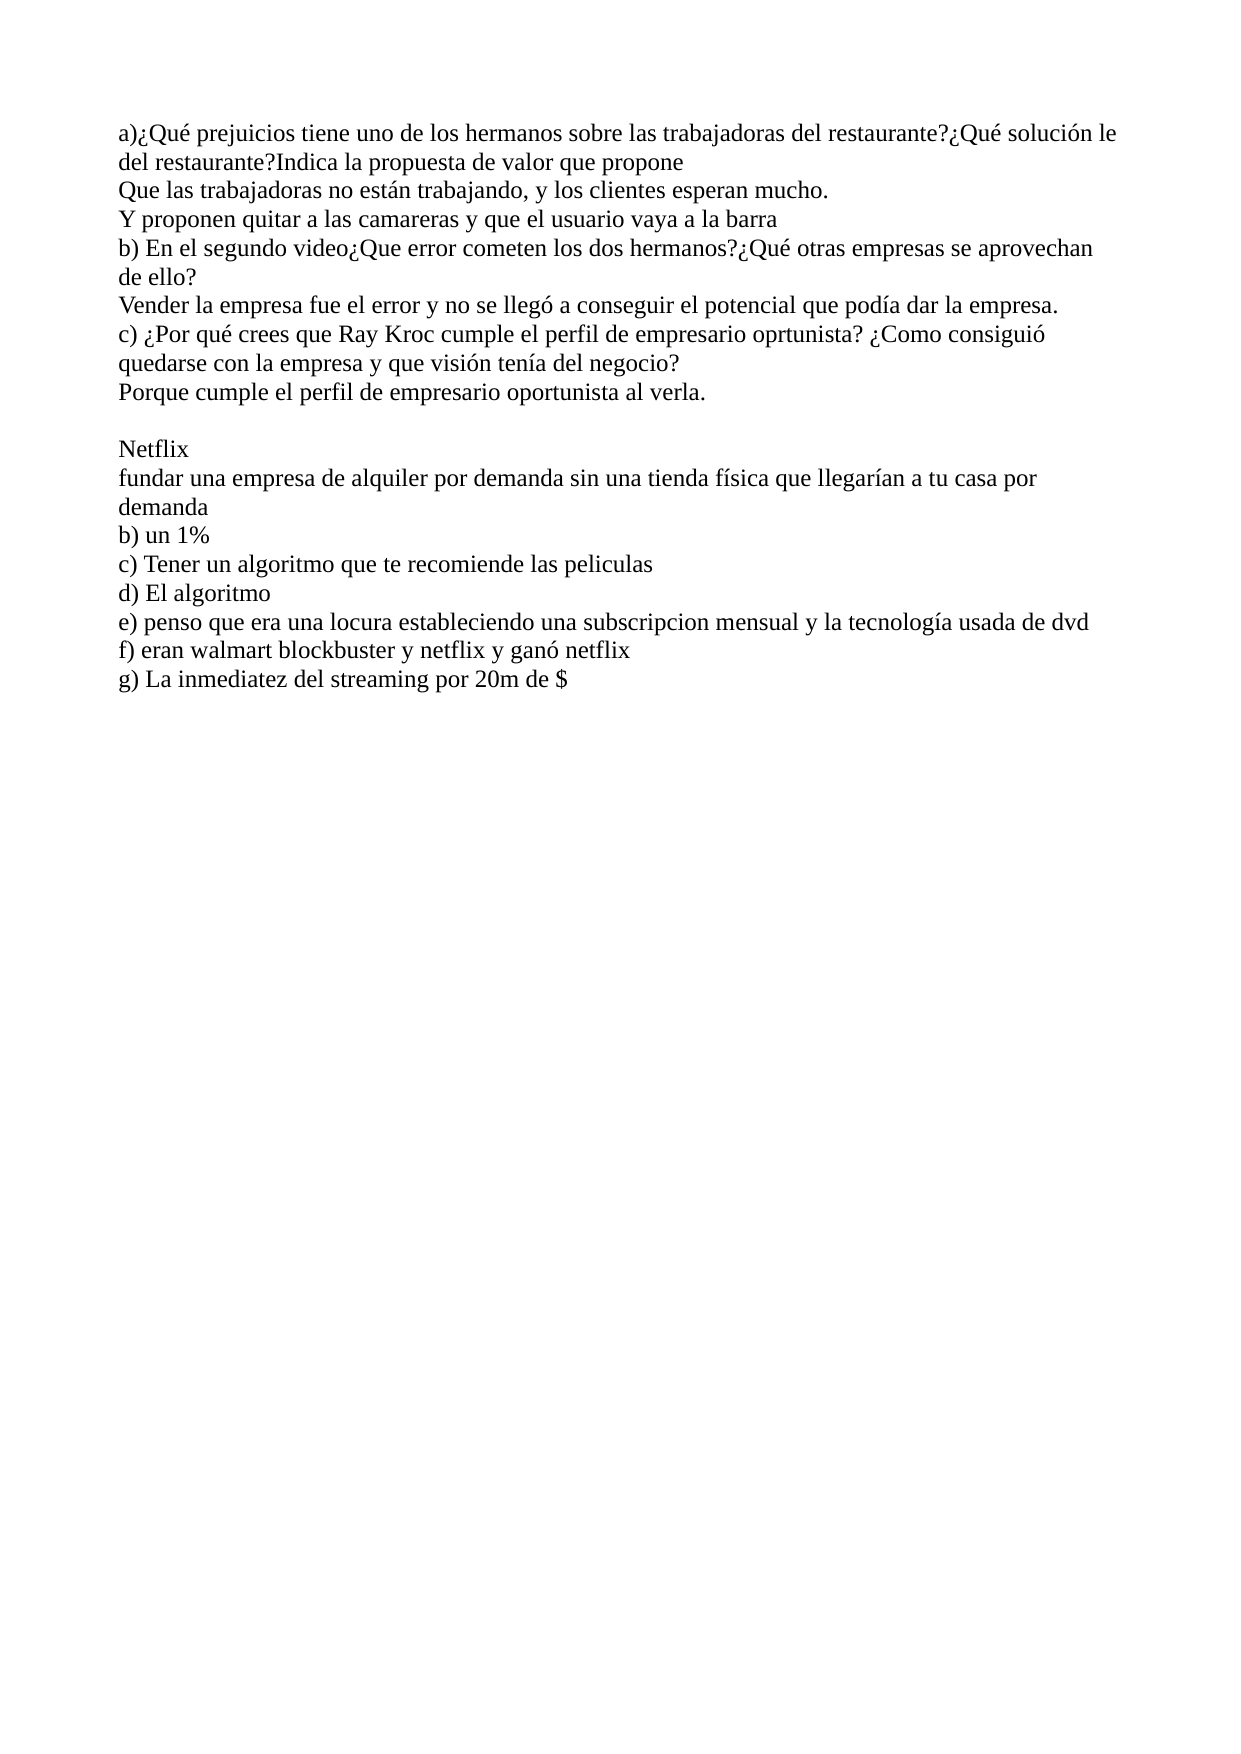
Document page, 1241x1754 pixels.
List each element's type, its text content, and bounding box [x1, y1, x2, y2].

text c) ¿Por qué crees que Ray Kroc cumple el perfil de empresario oprtunista? ¿Como consiguió quedarse con la empresa y que visión tenía del negocio? [118, 319, 1122, 377]
text Netflix [118, 434, 1122, 463]
text Que las trabajadoras no están trabajando, y los clientes esperan mucho. [118, 176, 1122, 204]
text a)¿Qué prejuicios tiene uno de los hermanos sobre las trabajadoras del restaurante?¿Qué solución le del restaurante?Indica la propuesta de valor que propone [118, 118, 1122, 176]
text Porque cumple el perfil de empresario oportunista al verla. [118, 377, 1122, 406]
text b) En el segundo video¿Que error cometen los dos hermanos?¿Qué otras empresas se aprovechan de ello? [118, 233, 1122, 291]
text Y proponen quitar a las camareras y que el usuario vaya a la barra [118, 204, 1122, 233]
text g) La inmediatez del streaming por 20m de $ [118, 664, 1122, 693]
text f) eran walmart blockbuster y netflix y ganó netflix [118, 636, 1122, 664]
text c) Tener un algoritmo que te recomiende las peliculas [118, 549, 1122, 578]
text d) El algoritmo [118, 578, 1122, 607]
text b) un 1% [118, 521, 1122, 549]
text Vender la empresa fue el error y no se llegó a conseguir el potencial que podía dar la empresa. [118, 291, 1122, 319]
text fundar una empresa de alquiler por demanda sin una tienda física que llegarían a tu casa por demanda [118, 463, 1122, 521]
text e) penso que era una locura estableciendo una subscripcion mensual y la tecnología usada de dvd [118, 607, 1122, 636]
